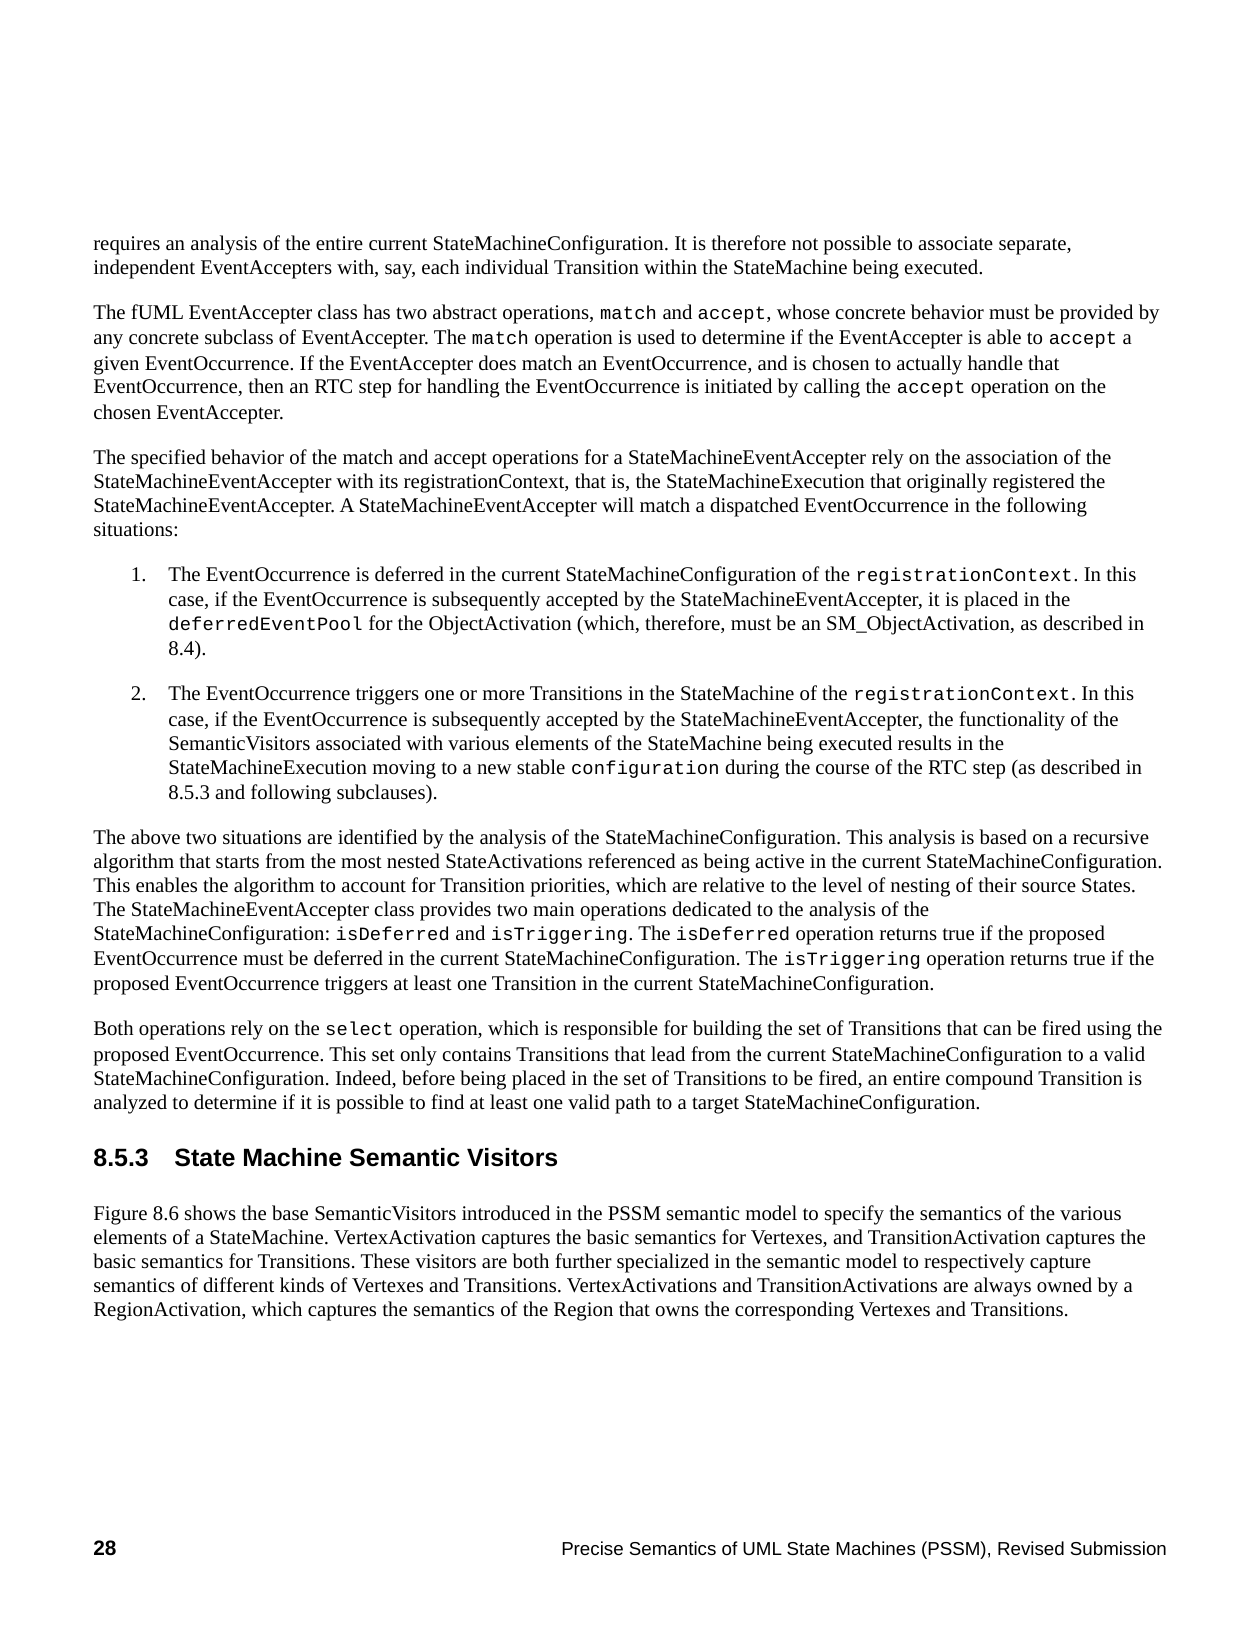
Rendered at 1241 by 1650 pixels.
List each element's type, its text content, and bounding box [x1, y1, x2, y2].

text Both operations rely on the select operation, which is responsible for building the set of Transitions that can be fired using the proposed EventOccurrence. This set only contains Transitions that lead from the current StateMachineConfiguration to a valid StateMachineConfiguration. Indeed, before being placed in the set of Transitions to be fired, an entire compound Transition is analyzed to determine if it is possible to find at least one valid path to a target StateMachineConfiguration. [93, 1016, 1164, 1114]
text The fUML EventAccepter class has two abstract operations, match and accept, whose concrete behavior must be provided by any concrete subclass of EventAccepter. The match operation is used to determine if the EventAccepter is able to accept a given EventOccurrence. If the EventAccepter does match an EventOccurrence, and is chosen to actually handle that EventOccurrence, then an RTC step for handling the EventOccurrence is initiated by calling the accept operation on the chosen EventAccepter. [93, 300, 1164, 424]
list The EventOccurrence triggers one or more Transitions in the StateMachine of the registrationContext. In this case, if the EventOccurrence is subsequently accepted by the StateMachineEventAccepter, the functionality of the SemanticVisitors associated with various elements of the StateMachine being executed results in the StateMachineExecution moving to a new stable configuration during the course of the RTC step (as described in 8.5.3 and following subclauses). [131, 681, 1164, 804]
text Figure 8.6 shows the base SemanticVisitors introduced in the PSSM semantic model to specify the semantics of the various elements of a StateMachine. VertexActivation captures the basic semantics for Vertexes, and TransitionActivation captures the basic semantics for Transitions. These visitors are both further specialized in the semantic model to respectively capture semantics of different kinds of Vertexes and Transitions. VertexActivations and TransitionActivations are always owned by a RegionActivation, which captures the semantics of the Region that owns the corresponding Vertexes and Transitions. [93, 1201, 1164, 1321]
list The EventOccurrence is deferred in the current StateMachineConfiguration of the registrationContext. In this case, if the EventOccurrence is subsequently accepted by the StateMachineEventAccepter, it is placed in the deferredEventPool for the ObjectActivation (which, therefore, must be an SM_ObjectActivation, as described in 8.4). [131, 562, 1164, 660]
text The specified behavior of the match and accept operations for a StateMachineEventAccepter rely on the association of the StateMachineEventAccepter with its registrationContext, that is, the StateMachineExecution that originally registered the StateMachineEventAccepter. A StateMachineEventAccepter will match a dispatched EventOccurrence in the following situations: [93, 445, 1164, 541]
text The above two situations are identified by the analysis of the StateMachineConfiguration. This analysis is based on a recursive algorithm that starts from the most nested StateActivations referenced as being active in the current StateMachineConfiguration. This enables the algorithm to account for Transition priorities, which are relative to the level of nesting of their source States. The StateMachineEventAccepter class provides two main operations dedicated to the analysis of the StateMachineConfiguration: isDeferred and isTriggering. The isDeferred operation returns true if the proposed EventOccurrence must be deferred in the current StateMachineConfiguration. The isTriggering operation returns true if the proposed EventOccurrence triggers at least one Transition in the current StateMachineConfiguration. [93, 825, 1164, 995]
subtitle State Machine Semantic Visitors [93, 1143, 1164, 1172]
text requires an analysis of the entire current StateMachineConfiguration. It is therefore not possible to associate separate, independent EventAccepters with, say, each individual Transition within the StateMachine being executed. [93, 231, 1164, 279]
